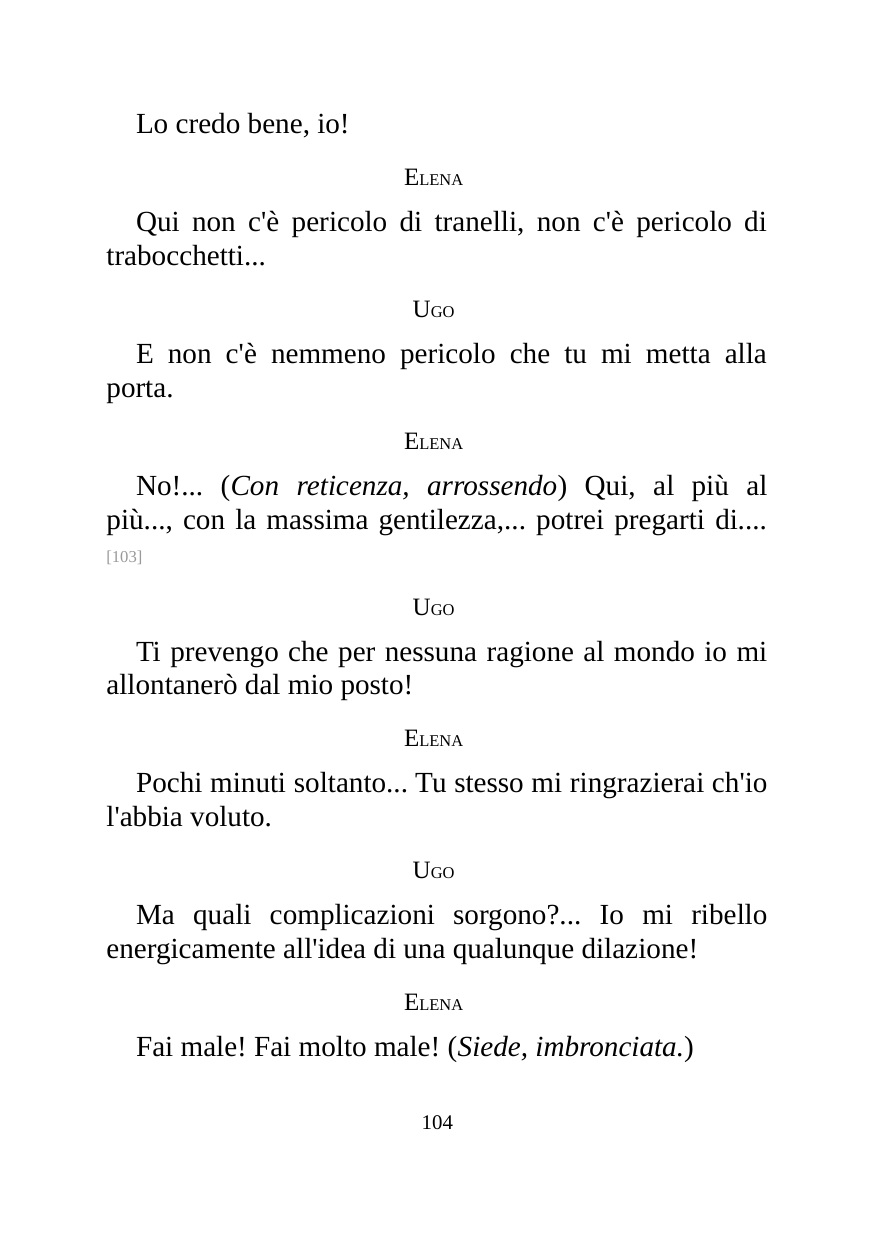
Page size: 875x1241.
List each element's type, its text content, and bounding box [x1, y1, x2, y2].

text Fai male! Fai molto male! (Siede, imbronciata.) [106, 1029, 768, 1063]
text Lo credo bene, io! [106, 106, 768, 140]
text Elena [106, 983, 768, 1017]
text Elena [106, 158, 768, 192]
text Elena [106, 422, 768, 456]
text Ugo [106, 851, 768, 885]
text E non c'è nemmeno pericolo che tu mi metta alla porta. [106, 336, 768, 403]
text Pochi minuti soltanto... Tu stesso mi ringrazierai ch'io l'abbia voluto. [106, 766, 768, 833]
text Ugo [106, 588, 768, 621]
text Ugo [106, 290, 768, 324]
text Elena [106, 719, 768, 753]
text Qui non c'è pericolo di tranelli, non c'è pericolo di trabocchetti... [106, 204, 768, 272]
text Ma quali complicazioni sorgono?... Io mi ribello energicamente all'idea di una qualunque dilazione! [106, 897, 768, 964]
text No!... (Con reticenza, arrossendo) Qui, al più al più..., con la massima gentilezza,... potrei pregarti di.... [103] [106, 468, 768, 569]
text Ti prevengo che per nessuna ragione al mondo io mi allontanerò dal mio posto! [106, 634, 768, 701]
